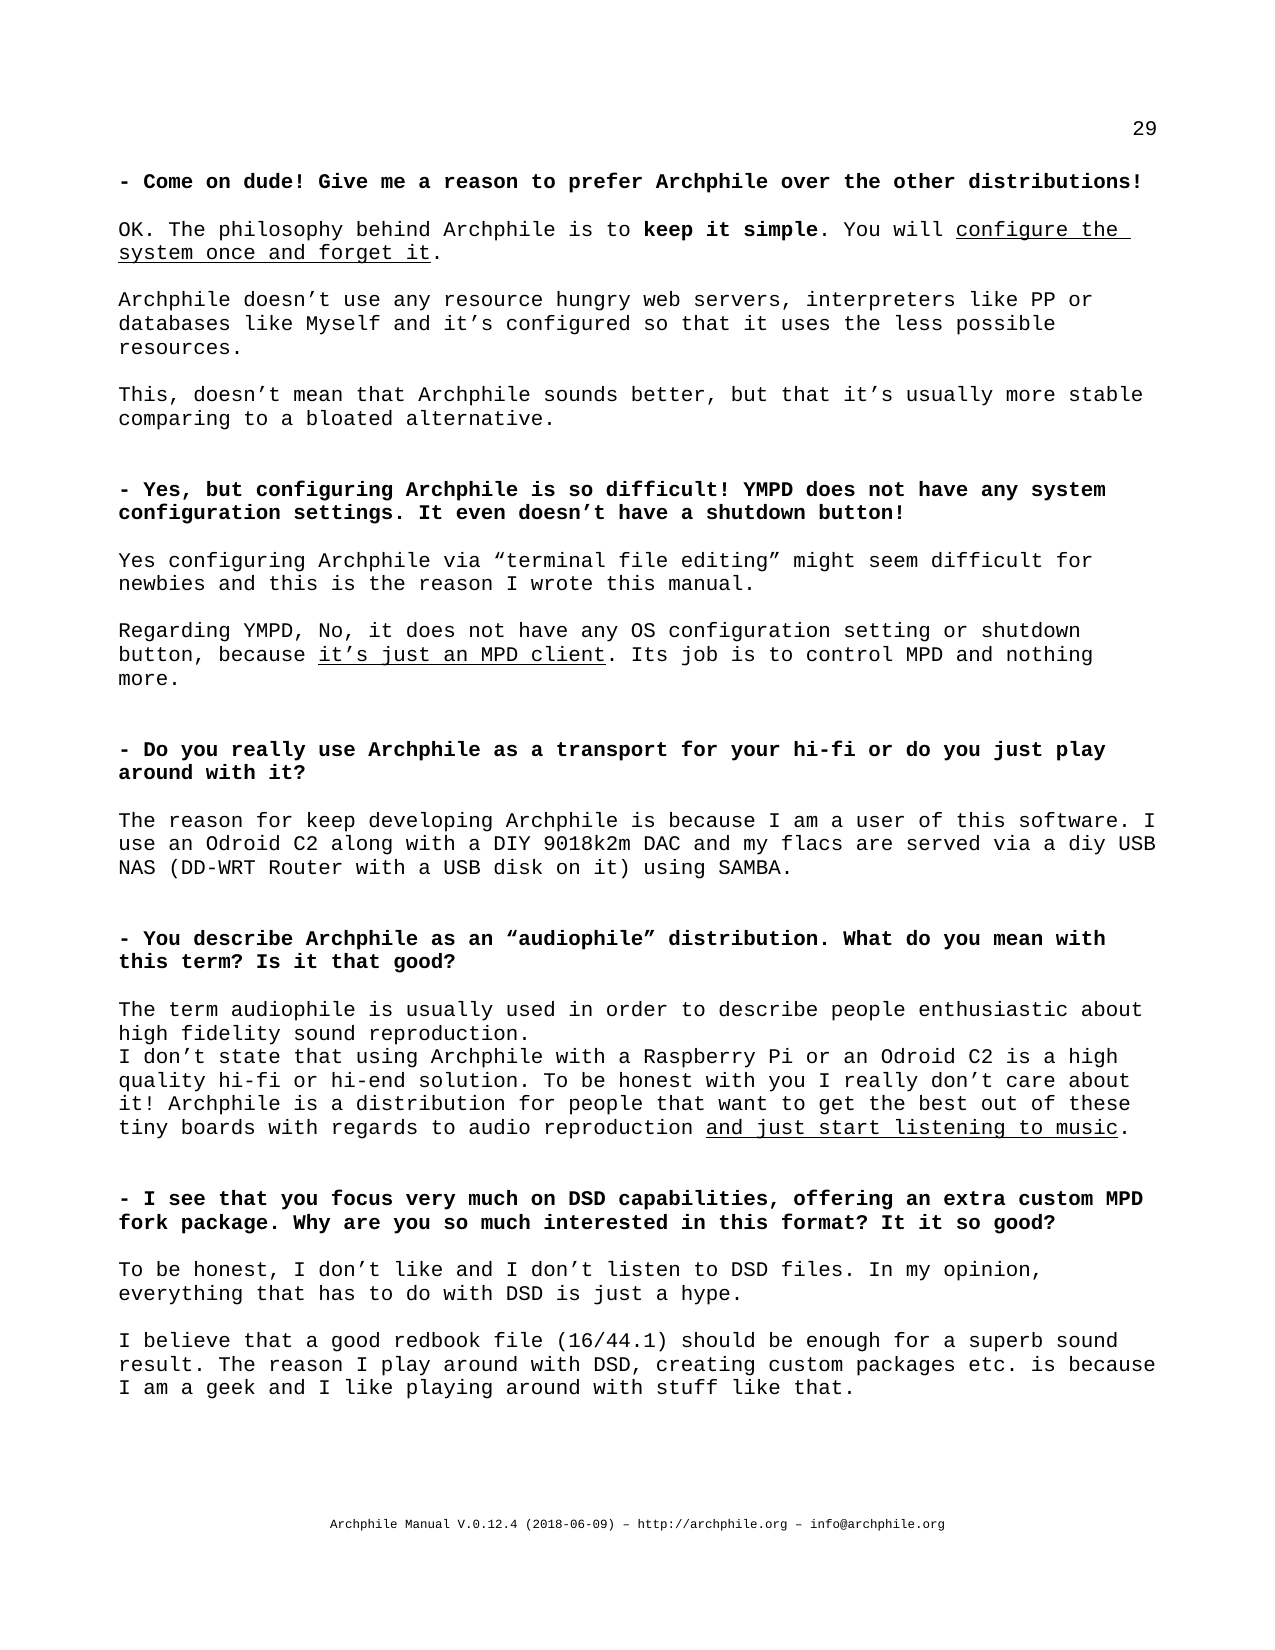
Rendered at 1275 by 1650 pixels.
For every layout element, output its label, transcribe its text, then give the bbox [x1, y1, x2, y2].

text - Yes, but configuring Archphile is so difficult! YMPD does not have any system configuration settings. It even doesn’t have a shutdown button! [118, 479, 1157, 526]
text The term audiophile is usually used in order to describe people enthusiastic about high fidelity sound reproduction. [118, 999, 1157, 1046]
text Regarding YMPD, No, it does not have any OS configuration setting or shutdown button, because it’s just an MPD client. Its job is to control MPD and nothing more. [118, 621, 1157, 691]
text I believe that a good redbook file (16/44.1) should be enough for a superb sound result. The reason I play around with DSD, creating custom packages etc. is because I am a geek and I like playing around with stuff like that. [118, 1330, 1157, 1401]
text OK. The philosophy behind Archphile is to keep it simple. You will configure the system once and forget it. [118, 218, 1157, 266]
text - I see that you focus very much on DSD capabilities, offering an extra custom MPD fork package. Why are you so much interested in this format? It it so good? [118, 1188, 1157, 1235]
text Yes configuring Archphile via “terminal file editing” might seem difficult for newbies and this is the reason I wrote this manual. [118, 549, 1157, 597]
text The reason for keep developing Archphile is because I am a user of this software. I use an Odroid C2 along with a DIY 9018k2m DAC and my flacs are served via a diy USB NAS (DD-WRT Router with a USB disk on it) using SAMBA. [118, 810, 1157, 881]
text This, doesn’t mean that Archphile sounds better, but that it’s usually more stable comparing to a bloated alternative. [118, 384, 1157, 431]
text I don’t state that using Archphile with a Raspberry Pi or an Odroid C2 is a high quality hi-fi or hi-end solution. To be honest with you I really don’t care about it! Archphile is a distribution for people that want to get the best out of these tiny boards with regards to audio reproduction and just start listening to music. [118, 1046, 1157, 1141]
text - Come on dude! Give me a reason to prefer Archphile over the other distributions! [118, 171, 1157, 195]
text Archphile doesn’t use any resource hungry web servers, interpreters like PP or databases like Myself and it’s configured so that it uses the less possible resources. [118, 289, 1157, 360]
text - Do you really use Archphile as a transport for your hi-fi or do you just play around with it? [118, 739, 1157, 786]
text - You describe Archphile as an “audiophile” distribution. What do you mean with this term? Is it that good? [118, 928, 1157, 975]
text To be honest, I don’t like and I don’t listen to DSD files. In my opinion, everything that has to do with DSD is just a hype. [118, 1259, 1157, 1306]
